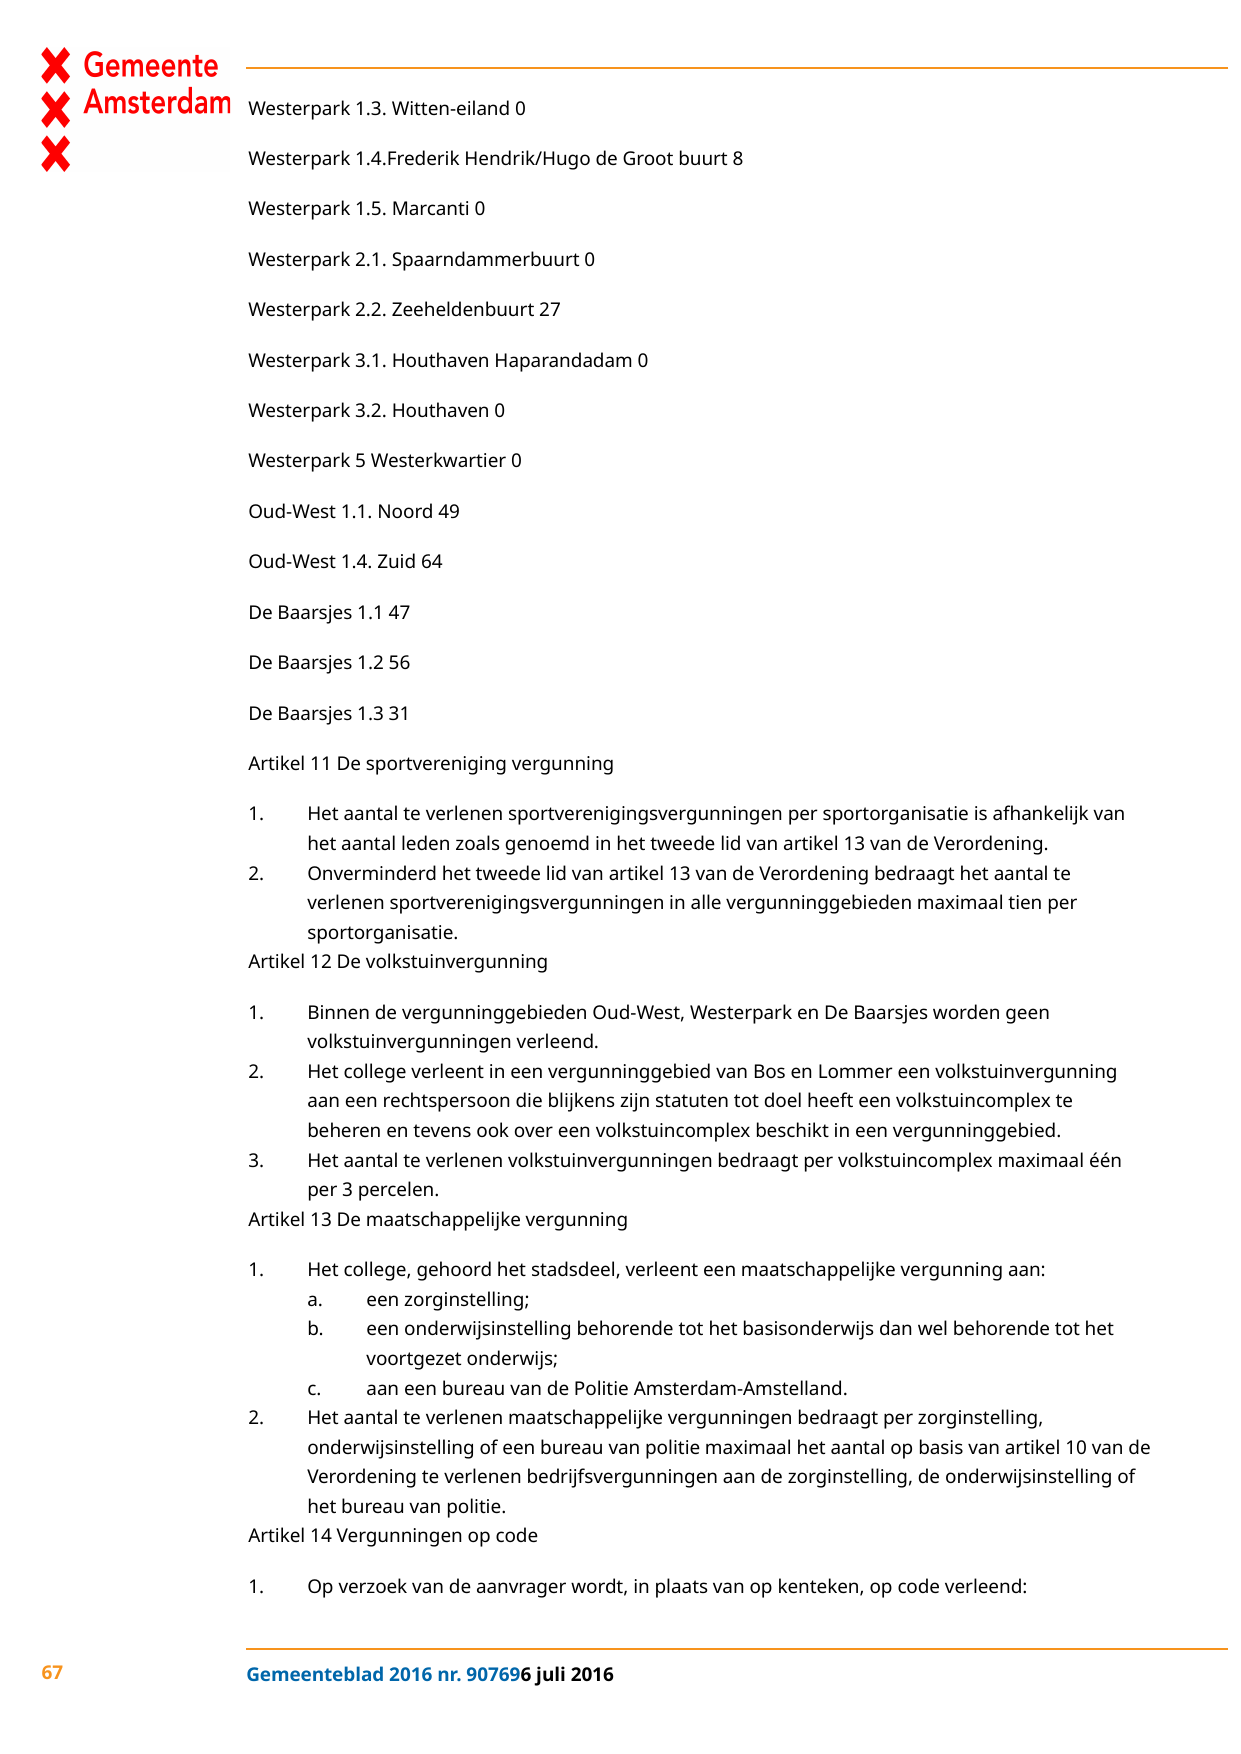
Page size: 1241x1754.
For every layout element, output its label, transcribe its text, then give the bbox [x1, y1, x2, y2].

text De Baarsjes 1.1 47 [248, 599, 1152, 625]
text Westerpark 3.2. Houthaven 0 [248, 397, 1152, 423]
picture [41, 47, 231, 172]
list Het aantal te verlenen maatschappelijke vergunningen bedraagt per zorginstelling, onderwijsinstelling of een bureau van politie maximaal het aantal op basis van artikel 10 van de Verordening te verlenen bedrijfsvergunningen aan de zorginstelling, de onderwijsinstelling of het bureau van politie. [248, 1404, 1152, 1519]
text Westerpark 1.4.Frederik Hendrik/Hugo de Groot buurt 8 [248, 145, 1152, 171]
list Het aantal te verlenen sportverenigingsvergunningen per sportorganisatie is afhankelijk van het aantal leden zoals genoemd in het tweede lid van artikel 13 van de Verordening. [248, 801, 1152, 856]
text Artikel 13 De maatschappelijke vergunning [248, 1206, 1152, 1232]
list Het aantal te verlenen volkstuinvergunningen bedraagt per volkstuincomplex maximaal één per 3 percelen. [248, 1147, 1152, 1202]
text Artikel 14 Vergunningen op code [248, 1523, 1152, 1548]
text Westerpark 5 Westerkwartier 0 [248, 448, 1152, 473]
list een onderwijsinstelling behorende tot het basisonderwijs dan wel behorende tot het voortgezet onderwijs; [307, 1316, 1152, 1371]
text Westerpark 2.1. Spaarndammerbuurt 0 [248, 246, 1152, 272]
list Het college verleent in een vergunninggebied van Bos en Lommer een volkstuinvergunning aan een rechtspersoon die blijkens zijn statuten tot doel heeft een volkstuincomplex te beheren en tevens ook over een volkstuincomplex beschikt in een vergunninggebied. [248, 1058, 1152, 1143]
text Westerpark 1.5. Marcanti 0 [248, 196, 1152, 221]
text Westerpark 1.3. Witten-eiland 0 [248, 95, 1152, 121]
list aan een bureau van de Politie Amsterdam-Amstelland. [307, 1375, 1152, 1401]
text Westerpark 2.2. Zeeheldenbuurt 27 [248, 296, 1152, 322]
text De Baarsjes 1.2 56 [248, 649, 1152, 675]
text Westerpark 3.1. Houthaven Haparandadam 0 [248, 347, 1152, 373]
list Binnen de vergunninggebieden Oud-West, Westerpark en De Baarsjes worden geen volkstuinvergunningen verleend. [248, 999, 1152, 1054]
list een zorginstelling; [307, 1286, 1152, 1312]
text De Baarsjes 1.3 31 [248, 700, 1152, 726]
text Oud-West 1.4. Zuid 64 [248, 548, 1152, 574]
list Het college, gehoord het stadsdeel, verleent een maatschappelijke vergunning aan: [248, 1256, 1152, 1282]
text Oud-West 1.1. Noord 49 [248, 498, 1152, 524]
list Onverminderd het tweede lid van artikel 13 van de Verordening bedraagt het aantal te verlenen sportverenigingsvergunningen in alle vergunninggebieden maximaal tien per sportorganisatie. [248, 860, 1152, 945]
text Artikel 12 De volkstuinvergunning [248, 948, 1152, 974]
list Op verzoek van de aanvrager wordt, in plaats van op kenteken, op code verleend: [248, 1573, 1152, 1599]
text Artikel 11 De sportvereniging vergunning [248, 750, 1152, 776]
